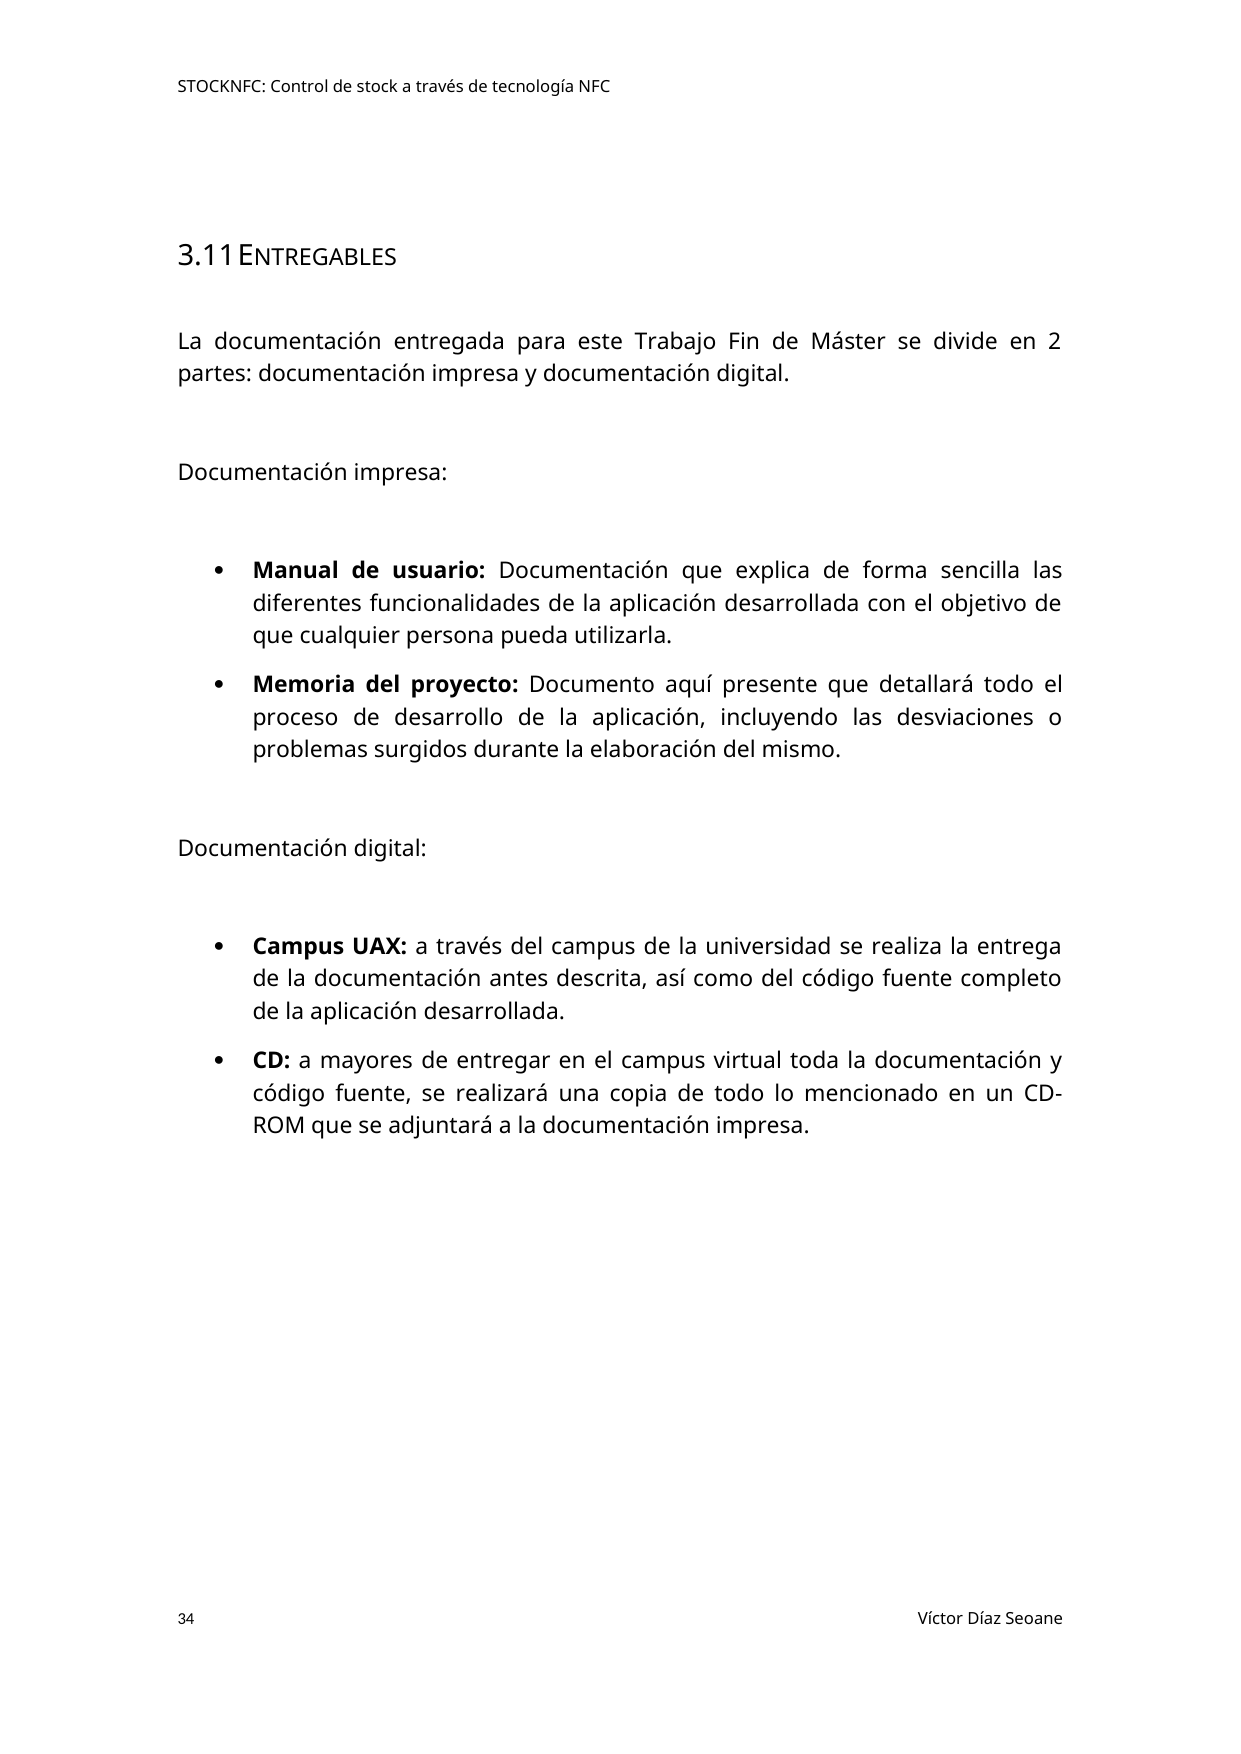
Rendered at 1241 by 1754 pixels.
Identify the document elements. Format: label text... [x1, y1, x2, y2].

list Campus UAX: a través del campus de la universidad se realiza la entrega de la documentación antes descrita, así como del código fuente completo de la aplicación desarrollada. [215, 930, 1063, 1026]
list CD: a mayores de entregar en el campus virtual toda la documentación y código fuente, se realizará una copia de todo lo mencionado en un CD-ROM que se adjuntará a la documentación impresa. [215, 1044, 1063, 1140]
list Memoria del proyecto: Documento aquí presente que detallará todo el proceso de desarrollo de la aplicación, incluyendo las desviaciones o problemas surgidos durante la elaboración del mismo. [215, 668, 1063, 764]
text La documentación entregada para este Trabajo Fin de Máster se divide en 2 partes: documentación impresa y documentación digital. [177, 325, 1063, 388]
text Documentación impresa: [177, 456, 1063, 487]
subtitle Entregables [177, 234, 1063, 274]
list Manual de usuario: Documentación que explica de forma sencilla las diferentes funcionalidades de la aplicación desarrollada con el objetivo de que cualquier persona pueda utilizarla. [215, 554, 1063, 650]
text Documentación digital: [177, 831, 1063, 863]
